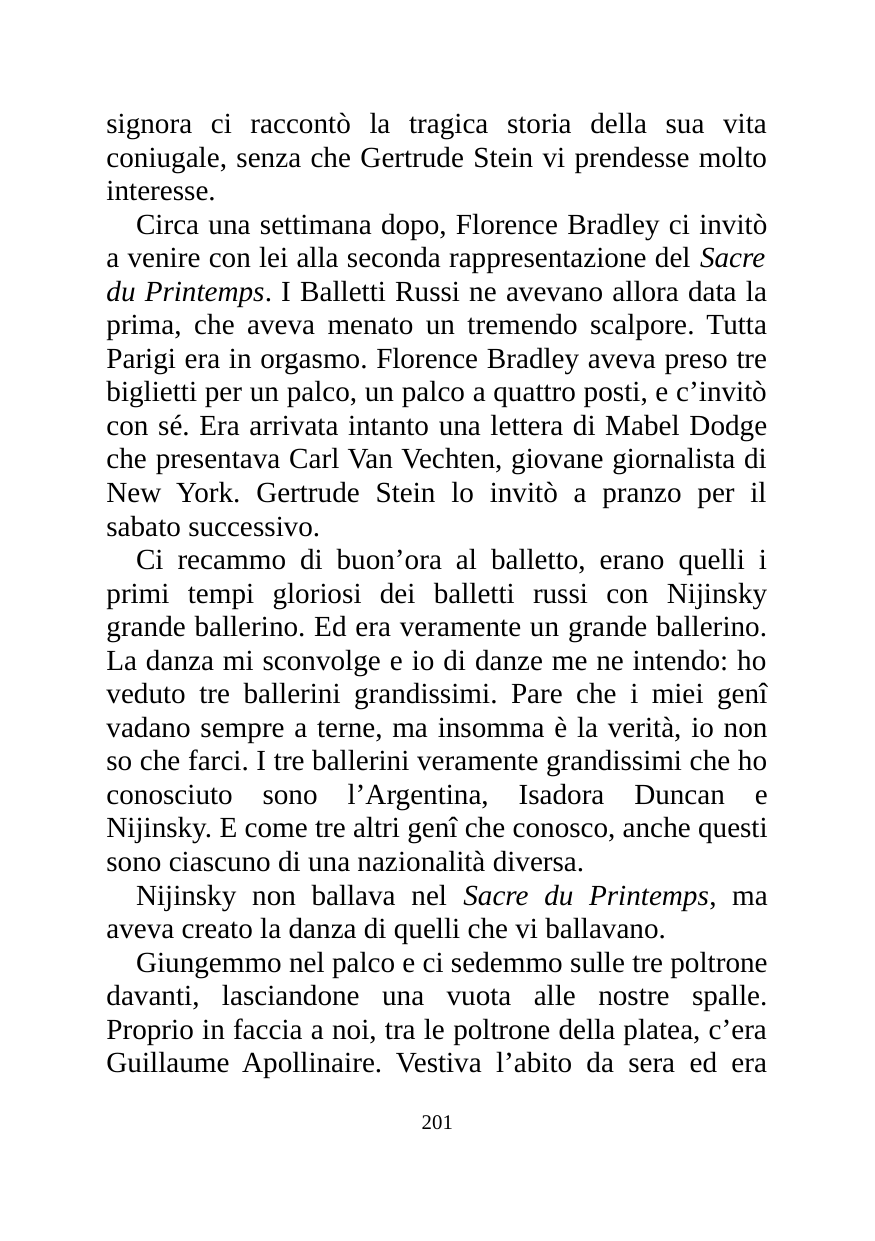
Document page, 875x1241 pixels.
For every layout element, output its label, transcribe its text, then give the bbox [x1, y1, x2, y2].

text Circa una settimana dopo, Florence Bradley ci invitò a venire con lei alla seconda rappresentazione del Sacre du Printemps. I Balletti Russi ne avevano allora data la prima, che aveva menato un tremendo scalpore. Tutta Parigi era in orgasmo. Florence Bradley aveva preso tre biglietti per un palco, un palco a quattro posti, e c’invitò con sé. Era arrivata intanto una lettera di Mabel Dodge che presentava Carl Van Vechten, giovane giornalista di New York. Gertrude Stein lo invitò a pranzo per il sabato successivo. [106, 207, 768, 542]
text signora ci raccontò la tragica storia della sua vita coniugale, senza che Gertrude Stein vi prendesse molto interesse. [106, 106, 768, 207]
text Ci recammo di buon’ora al balletto, erano quelli i primi tempi gloriosi dei balletti russi con Nijinsky grande ballerino. Ed era veramente un grande ballerino. La danza mi sconvolge e io di danze me ne intendo: ho veduto tre ballerini grandissimi. Pare che i miei genî vadano sempre a terne, ma insomma è la verità, io non so che farci. I tre ballerini veramente grandissimi che ho conosciuto sono l’Argentina, Isadora Duncan e Nijinsky. E come tre altri genî che conosco, anche questi sono ciascuno di una nazionalità diversa. [106, 542, 768, 878]
text Giungemmo nel palco e ci sedemmo sulle tre poltrone davanti, lasciandone una vuota alle nostre spalle. Proprio in faccia a noi, tra le poltrone della platea, c’era Guillaume Apollinaire. Vestiva l’abito da sera ed era [106, 945, 768, 1079]
text Nijinsky non ballava nel Sacre du Printemps, ma aveva creato la danza di quelli che vi ballavano. [106, 878, 768, 945]
